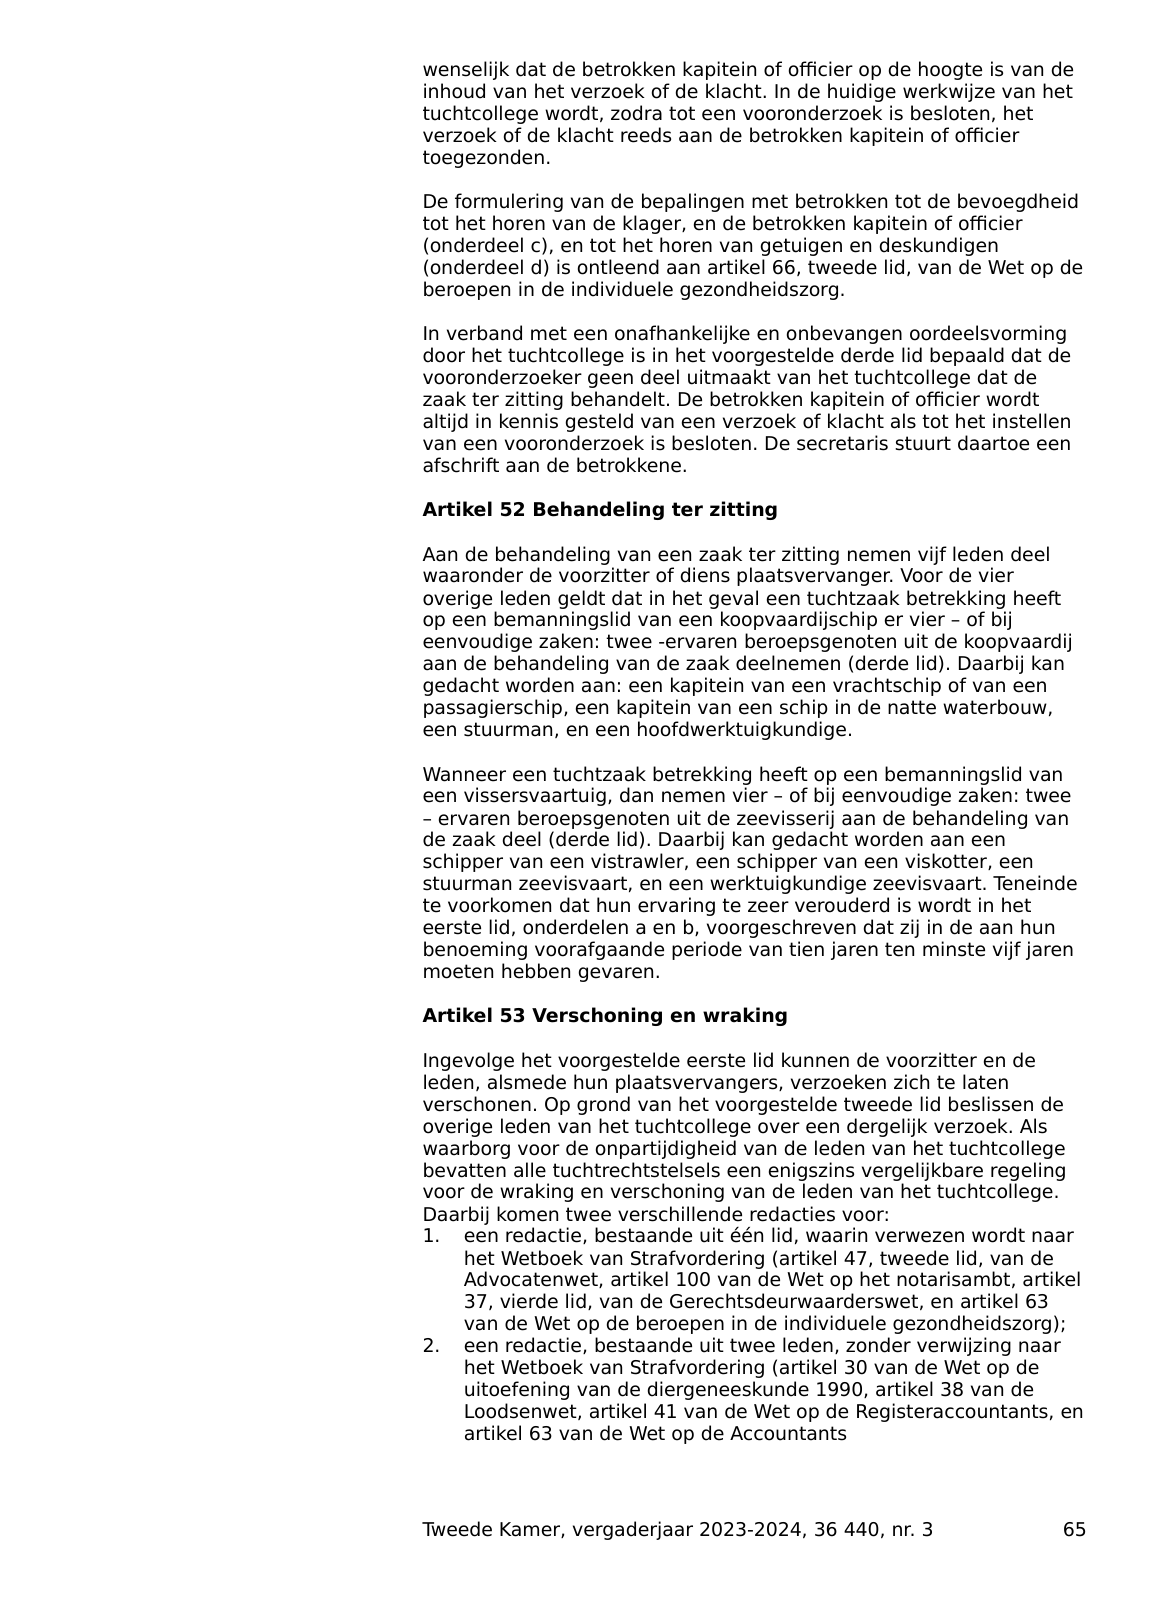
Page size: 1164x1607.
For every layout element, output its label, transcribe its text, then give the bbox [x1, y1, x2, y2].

text De formulering van de bepalingen met betrokken tot de bevoegdheid tot het horen van de klager, en de betrokken kapitein of officier (onderdeel c), en tot het horen van getuigen en deskundigen (onderdeel d) is ontleend aan artikel 66, tweede lid, van de Wet op de beroepen in de individuele gezondheidszorg. [422, 191, 1087, 301]
text 2. een redactie, bestaande uit twee leden, zonder verwijzing naar het Wetboek van Strafvordering (artikel 30 van de Wet op de uitoefening van de diergeneeskunde 1990, artikel 38 van de Loodsenwet, artikel 41 van de Wet op de Registeraccountants, en artikel 63 van de Wet op de Accountants [422, 1335, 1087, 1445]
text Aan de behandeling van een zaak ter zitting nemen vijf leden deel waaronder de voorzitter of diens plaatsvervanger. Voor de vier overige leden geldt dat in het geval een tuchtzaak betrekking heeft op een bemanningslid van een koopvaardijschip er vier – of bij eenvoudige zaken: twee -ervaren beroepsgenoten uit de koopvaardij aan de behandeling van de zaak deelnemen (derde lid). Daarbij kan gedacht worden aan: een kapitein van een vrachtschip of van een passagierschip, een kapitein van een schip in de natte waterbouw, een stuurman, en een hoofdwerktuigkundige. [422, 543, 1087, 741]
text wenselijk dat de betrokken kapitein of officier op de hoogte is van de inhoud van het verzoek of de klacht. In de huidige werkwijze van het tuchtcollege wordt, zodra tot een vooronderzoek is besloten, het verzoek of de klacht reeds aan de betrokken kapitein of officier toegezonden. [422, 59, 1087, 169]
text Ingevolge het voorgestelde eerste lid kunnen de voorzitter en de leden, alsmede hun plaatsvervangers, verzoeken zich te laten verschonen. Op grond van het voorgestelde tweede lid beslissen de overige leden van het tuchtcollege over een dergelijk verzoek. Als waarborg voor de onpartijdigheid van de leden van het tuchtcollege bevatten alle tuchtrechtstelsels een enigszins vergelijkbare regeling voor de wraking en verschoning van de leden van het tuchtcollege. Daarbij komen twee verschillende redacties voor: [422, 1049, 1087, 1225]
text Wanneer een tuchtzaak betrekking heeft op een bemanningslid van een vissersvaartuig, dan nemen vier – of bij eenvoudige zaken: twee – ervaren beroepsgenoten uit de zeevisserij aan de behandeling van de zaak deel (derde lid). Daarbij kan gedacht worden aan een schipper van een vistrawler, een schipper van een viskotter, een stuurman zeevisvaart, en een werktuigkundige zeevisvaart. Teneinde te voorkomen dat hun ervaring te zeer verouderd is wordt in het eerste lid, onderdelen a en b, voorgeschreven dat zij in de aan hun benoeming voorafgaande periode van tien jaren ten minste vijf jaren moeten hebben gevaren. [422, 763, 1087, 983]
subtitle Artikel 52 Behandeling ter zitting [422, 499, 1087, 521]
subtitle Artikel 53 Verschoning en wraking [422, 1005, 1087, 1027]
text 1. een redactie, bestaande uit één lid, waarin verwezen wordt naar het Wetboek van Strafvordering (artikel 47, tweede lid, van de Advocatenwet, artikel 100 van de Wet op het notarisambt, artikel 37, vierde lid, van de Gerechtsdeurwaarderswet, en artikel 63 van de Wet op de beroepen in de individuele gezondheidszorg); [422, 1225, 1087, 1335]
text In verband met een onafhankelijke en onbevangen oordeelsvorming door het tuchtcollege is in het voorgestelde derde lid bepaald dat de vooronderzoeker geen deel uitmaakt van het tuchtcollege dat de zaak ter zitting behandelt. De betrokken kapitein of officier wordt altijd in kennis gesteld van een verzoek of klacht als tot het instellen van een vooronderzoek is besloten. De secretaris stuurt daartoe een afschrift aan de betrokkene. [422, 323, 1087, 477]
